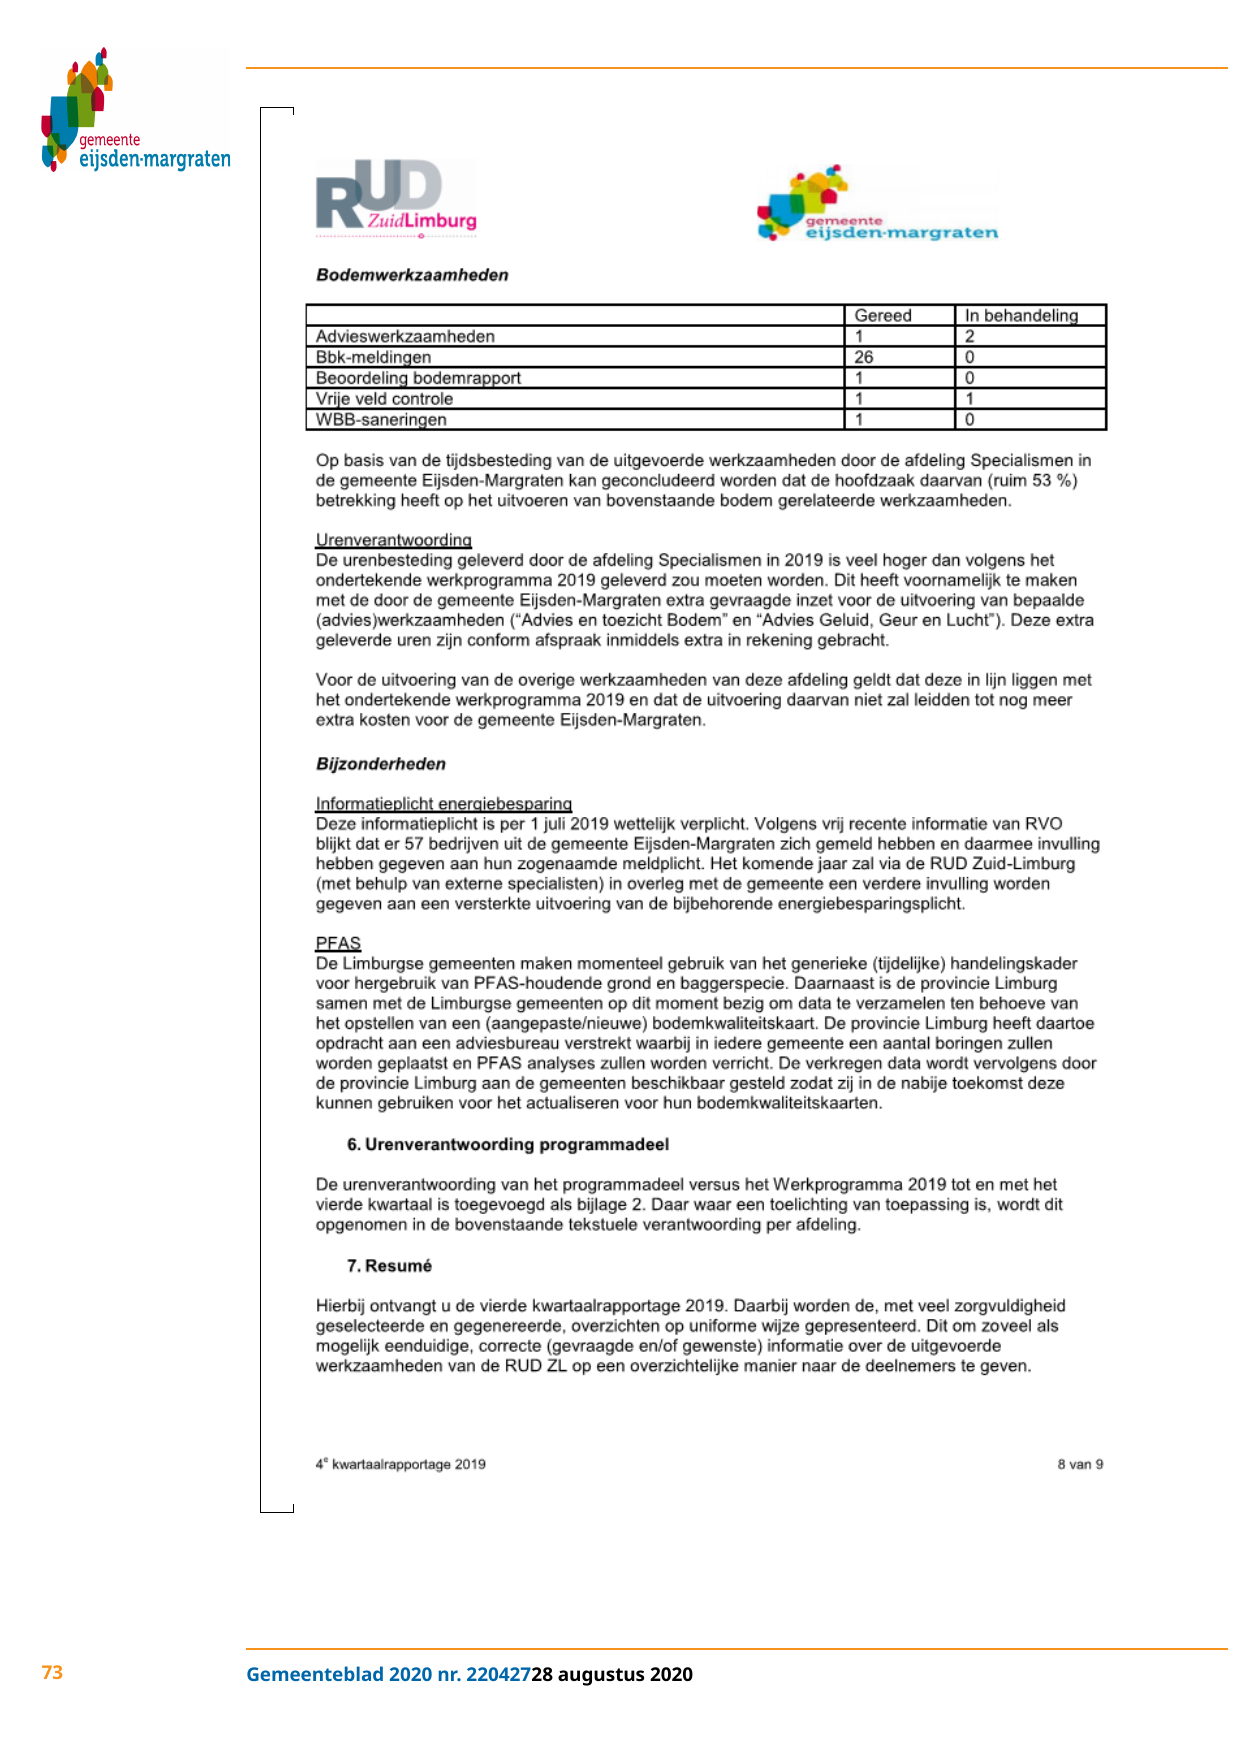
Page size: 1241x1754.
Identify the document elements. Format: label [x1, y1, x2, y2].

picture [268, 115, 1164, 1504]
picture [41, 47, 231, 172]
